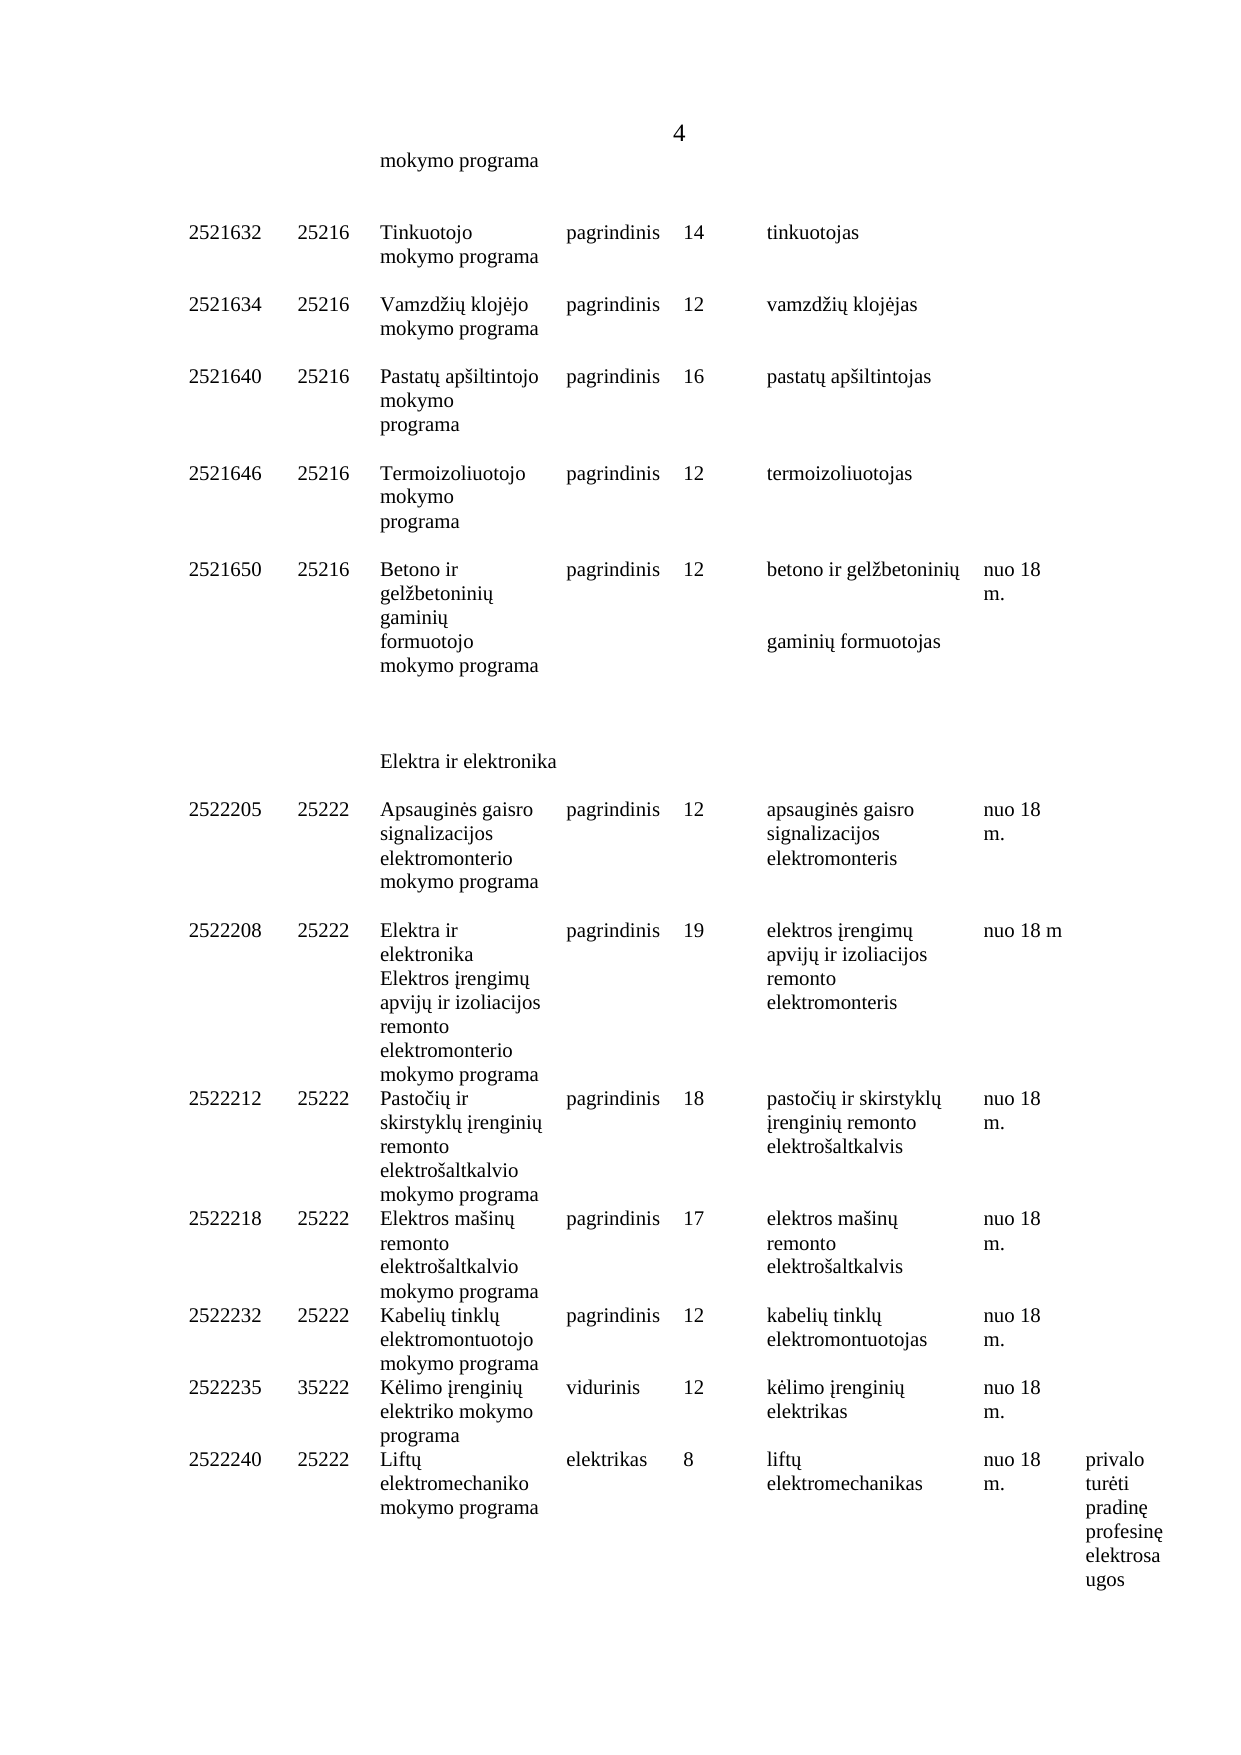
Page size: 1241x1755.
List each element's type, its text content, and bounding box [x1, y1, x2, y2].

table_cell [1074, 533, 1176, 557]
table_cell betono ir gelžbetoninių [755, 557, 972, 629]
table_cell 25222 [286, 1086, 368, 1206]
table_cell nuo 18 m. [972, 1086, 1074, 1206]
table_cell [369, 701, 555, 725]
table_cell [1186, 316, 1204, 340]
table_cell [1074, 364, 1176, 412]
table_cell Apsauginės gaisro signalizacijos [369, 797, 555, 845]
table_cell pagrindinis [555, 1303, 672, 1375]
table_cell [755, 148, 972, 172]
table_cell nuo 18 m. [972, 557, 1074, 629]
table_cell [1186, 918, 1204, 1086]
table_cell [672, 148, 755, 172]
table_cell [1186, 148, 1204, 172]
table_cell [369, 533, 555, 557]
table_cell termoizoliuotojas [755, 460, 972, 508]
table_cell kėlimo įrenginių elektrikas [755, 1375, 972, 1447]
table_cell [555, 148, 672, 172]
table_cell nuo 18 m. [972, 1303, 1074, 1375]
table_cell kabelių tinklų elektromontuotojas [755, 1303, 972, 1375]
table_cell programa [369, 412, 555, 436]
table_cell elektros įrengimų apvijų ir izoliacijos remonto elektromonteris [755, 918, 972, 1086]
table_cell 12 [672, 1375, 755, 1447]
table_cell [1186, 797, 1204, 845]
table_cell [1074, 677, 1176, 701]
table_cell 25216 [286, 364, 368, 412]
table_cell [286, 870, 368, 893]
table_cell 2522212 [177, 1086, 286, 1206]
table_cell vidurinis [555, 1375, 672, 1447]
table_cell [1186, 196, 1204, 220]
table_cell [369, 196, 555, 220]
table_cell Kėlimo įrenginių elektriko mokymo programa [369, 1375, 555, 1447]
table_cell [672, 773, 755, 797]
table_cell [177, 870, 286, 893]
table_cell [177, 725, 286, 749]
table_cell [972, 292, 1074, 316]
table_cell pagrindinis [555, 220, 672, 268]
table_cell Pastatų apšiltintojo mokymo [369, 364, 555, 412]
table_cell nuo 18 m. [972, 1447, 1074, 1591]
table_cell [1186, 220, 1204, 268]
table_cell programa [369, 509, 555, 533]
table_cell [972, 172, 1074, 196]
table_cell [972, 316, 1074, 340]
table_cell [1176, 148, 1186, 172]
table_cell Betono ir gelžbetoninių gaminių [369, 557, 555, 629]
table_cell [1186, 773, 1204, 797]
table_cell [286, 749, 368, 773]
table_cell [286, 268, 368, 292]
table_cell [672, 509, 755, 533]
table_cell 25222 [286, 1206, 368, 1303]
table_cell formuotojo mokymo programa [369, 629, 555, 677]
table_cell [1074, 797, 1176, 845]
table_cell [1176, 533, 1186, 557]
table_cell [972, 725, 1074, 749]
table_cell [972, 870, 1074, 893]
table_cell 25222 [286, 797, 368, 845]
table_cell [1186, 870, 1204, 893]
table_cell [369, 894, 555, 918]
table_cell gaminių formuotojas [755, 629, 972, 677]
table_cell liftų elektromechanikas [755, 1447, 972, 1591]
table_cell [672, 172, 755, 196]
table_cell [755, 196, 972, 220]
table_cell [1186, 725, 1204, 749]
table_cell [1074, 509, 1176, 533]
table_cell [1074, 749, 1176, 773]
table_cell [1186, 845, 1204, 869]
table_cell mokymo programa [369, 870, 555, 893]
table_cell [286, 148, 368, 172]
table_cell [1186, 701, 1204, 725]
table_cell [972, 749, 1074, 773]
table_cell [1176, 1086, 1186, 1206]
table_cell [972, 436, 1074, 460]
table_cell [286, 172, 368, 196]
table_cell [1176, 701, 1186, 725]
table_cell [1074, 701, 1176, 725]
table_cell pagrindinis [555, 557, 672, 629]
table_cell elektrikas [555, 1447, 672, 1591]
table_cell [972, 845, 1074, 869]
table_cell [972, 412, 1074, 436]
table_cell 12 [672, 797, 755, 845]
table_cell Elektra ir elektronika Elektros įrengimų apvijų ir izoliacijos remonto elektromonterio mokymo programa [369, 918, 555, 1086]
table_cell [286, 340, 368, 364]
table_cell [1186, 172, 1204, 196]
table_cell 12 [672, 292, 755, 316]
table_cell [555, 725, 672, 749]
table_cell [286, 436, 368, 460]
table_cell [755, 725, 972, 749]
table_cell [1074, 725, 1176, 749]
table_cell [1186, 629, 1204, 677]
table_cell privalo turėti pradinę profesinę elektrosaugos [1074, 1447, 1176, 1591]
table_cell [672, 268, 755, 292]
table_cell [1186, 677, 1204, 701]
table_cell [1176, 894, 1186, 918]
table_cell [755, 172, 972, 196]
table_cell 25216 [286, 292, 368, 316]
table_cell [1074, 1206, 1176, 1303]
table_cell [1176, 196, 1186, 220]
table_cell [177, 316, 286, 340]
table_cell [1074, 773, 1176, 797]
table_cell [177, 196, 286, 220]
table_cell [1186, 1303, 1204, 1375]
table_cell 17 [672, 1206, 755, 1303]
table_cell 12 [672, 557, 755, 629]
table_cell Vamzdžių klojėjo mokymo programa [369, 292, 555, 340]
table_cell apsauginės gaisro signalizacijos [755, 797, 972, 845]
table_cell 2522208 [177, 918, 286, 1086]
table_cell [1186, 1206, 1204, 1303]
table_cell pastatų apšiltintojas [755, 364, 972, 412]
table_cell 25216 [286, 557, 368, 629]
table_cell [755, 894, 972, 918]
table_cell [1176, 292, 1186, 316]
table_cell [1074, 1375, 1176, 1447]
table_cell nuo 18 m. [972, 1206, 1074, 1303]
table_cell pagrindinis [555, 460, 672, 508]
table_cell 25222 [286, 1303, 368, 1375]
table_cell [672, 677, 755, 701]
table_cell [369, 725, 555, 749]
table_cell [1074, 870, 1176, 893]
table_cell 2522205 [177, 797, 286, 845]
table_cell [972, 268, 1074, 292]
table_cell [555, 773, 672, 797]
table_cell [1186, 436, 1204, 460]
table_cell 2522235 [177, 1375, 286, 1447]
table_cell [972, 460, 1074, 508]
table_cell [1186, 364, 1204, 412]
table_cell [1176, 870, 1186, 893]
table_cell [286, 533, 368, 557]
table_cell [672, 436, 755, 460]
table_cell [286, 701, 368, 725]
table_cell 2522240 [177, 1447, 286, 1591]
table_cell 2521650 [177, 557, 286, 629]
table_cell [1186, 557, 1204, 629]
table_cell [972, 364, 1074, 412]
table_cell [672, 629, 755, 677]
table_cell [672, 725, 755, 749]
table_cell [1176, 1303, 1186, 1375]
table_cell [177, 894, 286, 918]
table_cell [369, 268, 555, 292]
table_cell [1074, 316, 1176, 340]
table_cell [672, 845, 755, 869]
table_cell [1074, 894, 1176, 918]
table_cell [555, 629, 672, 677]
table_cell [1176, 677, 1186, 701]
table_cell pagrindinis [555, 364, 672, 412]
table_cell [672, 412, 755, 436]
table_cell [1176, 845, 1186, 869]
table_cell [555, 894, 672, 918]
table_cell [286, 629, 368, 677]
table_cell Liftų elektromechaniko mokymo programa [369, 1447, 555, 1591]
table_cell 35222 [286, 1375, 368, 1447]
table_cell [286, 773, 368, 797]
table_cell Pastočių ir skirstyklų įrenginių remonto elektrošaltkalvio mokymo programa [369, 1086, 555, 1206]
table_cell [1074, 340, 1176, 364]
table_cell [286, 196, 368, 220]
table_cell [177, 412, 286, 436]
table_cell [1186, 749, 1204, 773]
table_cell [1074, 292, 1176, 316]
table_cell 18 [672, 1086, 755, 1206]
table_cell [1186, 340, 1204, 364]
table_cell [972, 220, 1074, 268]
table_cell [672, 316, 755, 340]
table_cell [1074, 557, 1176, 629]
table_cell [555, 436, 672, 460]
table_cell [286, 316, 368, 340]
table_cell nuo 18 m. [972, 797, 1074, 845]
table_cell [177, 340, 286, 364]
table_cell [1176, 629, 1186, 677]
table_cell [1176, 460, 1186, 508]
table_cell [1074, 196, 1176, 220]
table_cell [1186, 1086, 1204, 1206]
table_cell [177, 436, 286, 460]
table_cell [1176, 557, 1186, 629]
table_cell [177, 172, 286, 196]
table_cell [555, 196, 672, 220]
table_cell [972, 196, 1074, 220]
table_cell [369, 436, 555, 460]
table_cell [755, 436, 972, 460]
table_cell [1074, 460, 1176, 508]
table_cell elektros mašinų remonto elektrošaltkalvis [755, 1206, 972, 1303]
table_cell mokymo programa [369, 148, 555, 196]
table_cell tinkuotojas [755, 220, 972, 268]
table_cell [1074, 1086, 1176, 1206]
table_cell [555, 316, 672, 340]
table_cell [555, 412, 672, 436]
table_cell [672, 533, 755, 557]
table_cell [972, 629, 1074, 677]
table_cell elektromonteris [755, 845, 972, 869]
table_cell [755, 677, 972, 701]
table_cell Elektra ir elektronika [369, 749, 972, 773]
table_cell [1074, 268, 1176, 292]
table_cell [286, 845, 368, 869]
table_cell [555, 533, 672, 557]
table_cell 12 [672, 460, 755, 508]
table_cell Elektros mašinų remonto elektrošaltkalvio mokymo programa [369, 1206, 555, 1303]
table_cell [755, 509, 972, 533]
table_cell [1186, 1447, 1204, 1591]
table_cell [755, 701, 972, 725]
table_cell 25216 [286, 460, 368, 508]
table_cell pagrindinis [555, 292, 672, 316]
table_cell 8 [672, 1447, 755, 1591]
table_cell [286, 412, 368, 436]
table_cell [1186, 1375, 1204, 1447]
table_cell 25222 [286, 1447, 368, 1591]
table_cell [1074, 148, 1176, 172]
table_cell [1074, 629, 1176, 677]
table_cell [286, 509, 368, 533]
table_cell [555, 870, 672, 893]
table_cell 2521646 [177, 460, 286, 508]
table_cell [1176, 1375, 1186, 1447]
table_cell [972, 701, 1074, 725]
table_cell [369, 677, 555, 701]
table_cell [177, 677, 286, 701]
table_cell [672, 894, 755, 918]
table_cell [177, 509, 286, 533]
table_cell [1176, 340, 1186, 364]
table_cell [177, 629, 286, 677]
table_cell [1186, 533, 1204, 557]
table_cell 2521632 [177, 220, 286, 268]
table_cell vamzdžių klojėjas [755, 292, 972, 316]
table_cell [755, 412, 972, 436]
table_cell 2521640 [177, 364, 286, 412]
table_cell [369, 773, 555, 797]
table_cell [1186, 509, 1204, 533]
table_cell elektromonterio [369, 845, 555, 869]
table_cell [755, 773, 972, 797]
table_cell [672, 340, 755, 364]
table_cell 2522218 [177, 1206, 286, 1303]
table_cell Kabelių tinklų elektromontuotojo mokymo programa [369, 1303, 555, 1375]
table_cell Tinkuotojo mokymo programa [369, 220, 555, 268]
table_cell 14 [672, 220, 755, 268]
table_cell [1186, 460, 1204, 508]
table_cell [1074, 172, 1176, 196]
table_cell [1176, 509, 1186, 533]
table_cell [1176, 1206, 1186, 1303]
table_cell [1176, 1447, 1186, 1591]
table_cell pagrindinis [555, 1086, 672, 1206]
table_cell [555, 340, 672, 364]
table_cell [1176, 220, 1186, 268]
table_cell pagrindinis [555, 918, 672, 1086]
table_cell [177, 701, 286, 725]
table_cell Termoizoliuotojo mokymo [369, 460, 555, 508]
table_cell [1186, 292, 1204, 316]
table_cell 2522232 [177, 1303, 286, 1375]
table_cell 25222 [286, 918, 368, 1086]
table_cell [1176, 316, 1186, 340]
table_cell [555, 172, 672, 196]
table_cell [755, 870, 972, 893]
table_cell [972, 533, 1074, 557]
table_cell [755, 340, 972, 364]
table_cell [177, 773, 286, 797]
table_cell [555, 845, 672, 869]
table_cell [1074, 436, 1176, 460]
table_cell pastočių ir skirstyklų įrenginių remonto elektrošaltkalvis [755, 1086, 972, 1206]
table_cell [972, 894, 1074, 918]
table_cell [755, 268, 972, 292]
table_cell 16 [672, 364, 755, 412]
table_cell [555, 677, 672, 701]
table_cell [1176, 364, 1186, 412]
table_cell [369, 340, 555, 364]
table_cell nuo 18 m. [972, 1375, 1074, 1447]
table_cell [177, 845, 286, 869]
table_cell [755, 533, 972, 557]
table_cell [1176, 797, 1186, 845]
table_cell [1176, 268, 1186, 292]
table_cell [1074, 1303, 1176, 1375]
table_cell [1176, 412, 1186, 436]
table_cell [972, 148, 1074, 172]
table_cell [1074, 918, 1176, 1086]
table_cell [972, 340, 1074, 364]
table_cell [286, 894, 368, 918]
table_cell [1074, 220, 1176, 268]
table_cell pagrindinis [555, 1206, 672, 1303]
table_cell [1186, 412, 1204, 436]
table_cell [672, 870, 755, 893]
table_cell [1074, 845, 1176, 869]
table_cell [1176, 749, 1186, 773]
table_cell [177, 533, 286, 557]
table_cell [177, 148, 286, 172]
table_cell [755, 316, 972, 340]
table_cell [555, 509, 672, 533]
table_cell 25216 [286, 220, 368, 268]
table_cell [555, 701, 672, 725]
table_cell [672, 196, 755, 220]
table_cell [177, 749, 286, 773]
table_cell 2521634 [177, 292, 286, 316]
table_cell 12 [672, 1303, 755, 1375]
table_cell [972, 509, 1074, 533]
table_cell [1176, 725, 1186, 749]
table_cell [972, 677, 1074, 701]
table_cell [555, 268, 672, 292]
table_cell 19 [672, 918, 755, 1086]
table_cell [1186, 894, 1204, 918]
table_cell [177, 268, 286, 292]
table_cell [1186, 268, 1204, 292]
table_cell [1176, 172, 1186, 196]
table_cell [286, 725, 368, 749]
table_cell [1176, 436, 1186, 460]
table_cell [972, 773, 1074, 797]
table_cell [286, 677, 368, 701]
table_cell [1074, 412, 1176, 436]
table_cell [672, 701, 755, 725]
table_cell [1176, 773, 1186, 797]
table_cell pagrindinis [555, 797, 672, 845]
table_cell nuo 18 m [972, 918, 1074, 1086]
table_cell [1176, 918, 1186, 1086]
